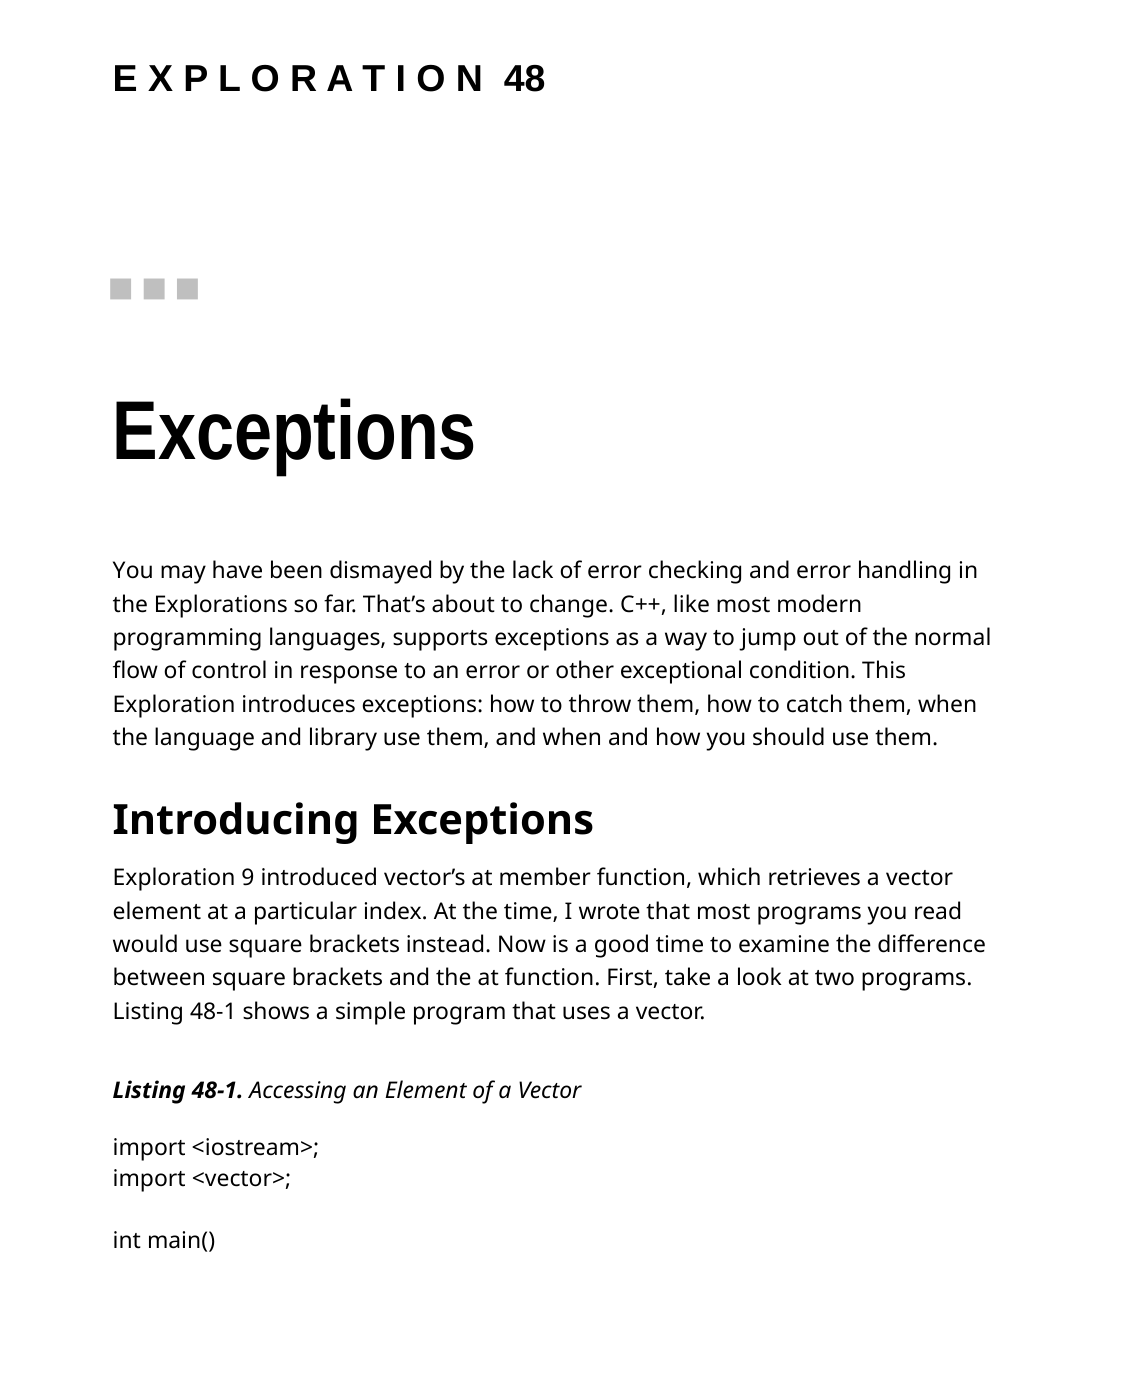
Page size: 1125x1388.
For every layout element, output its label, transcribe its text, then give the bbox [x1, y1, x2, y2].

text Listing 48-1. Accessing an Element of a Vector [112, 1074, 1012, 1105]
text int main() [112, 1224, 1012, 1256]
text You may have been dismayed by the lack of error checking and error handling in the Explorations so far. That’s about to change. C++, like most modern programming languages, supports exceptions as a way to jump out of the normal flow of control in response to an error or other exceptional condition. This Exploration introduces exceptions: how to throw them, how to catch them, when the language and library use them, and when and how you should use them. [112, 552, 1012, 752]
text Exploration 9 introduced vector’s at member function, which retrieves a vector element at a particular index. At the time, I wrote that most programs you read would use square brackets instead. Now is a good time to examine the difference between square brackets and the at function. First, take a look at two programs. Listing 48-1 shows a simple program that uses a vector. [112, 859, 1012, 1026]
text import <vector>; [112, 1162, 1012, 1193]
title Exceptions [112, 382, 1012, 477]
text import <iostream>; [112, 1131, 1012, 1162]
subtitle Introducing Exceptions [112, 790, 1012, 847]
